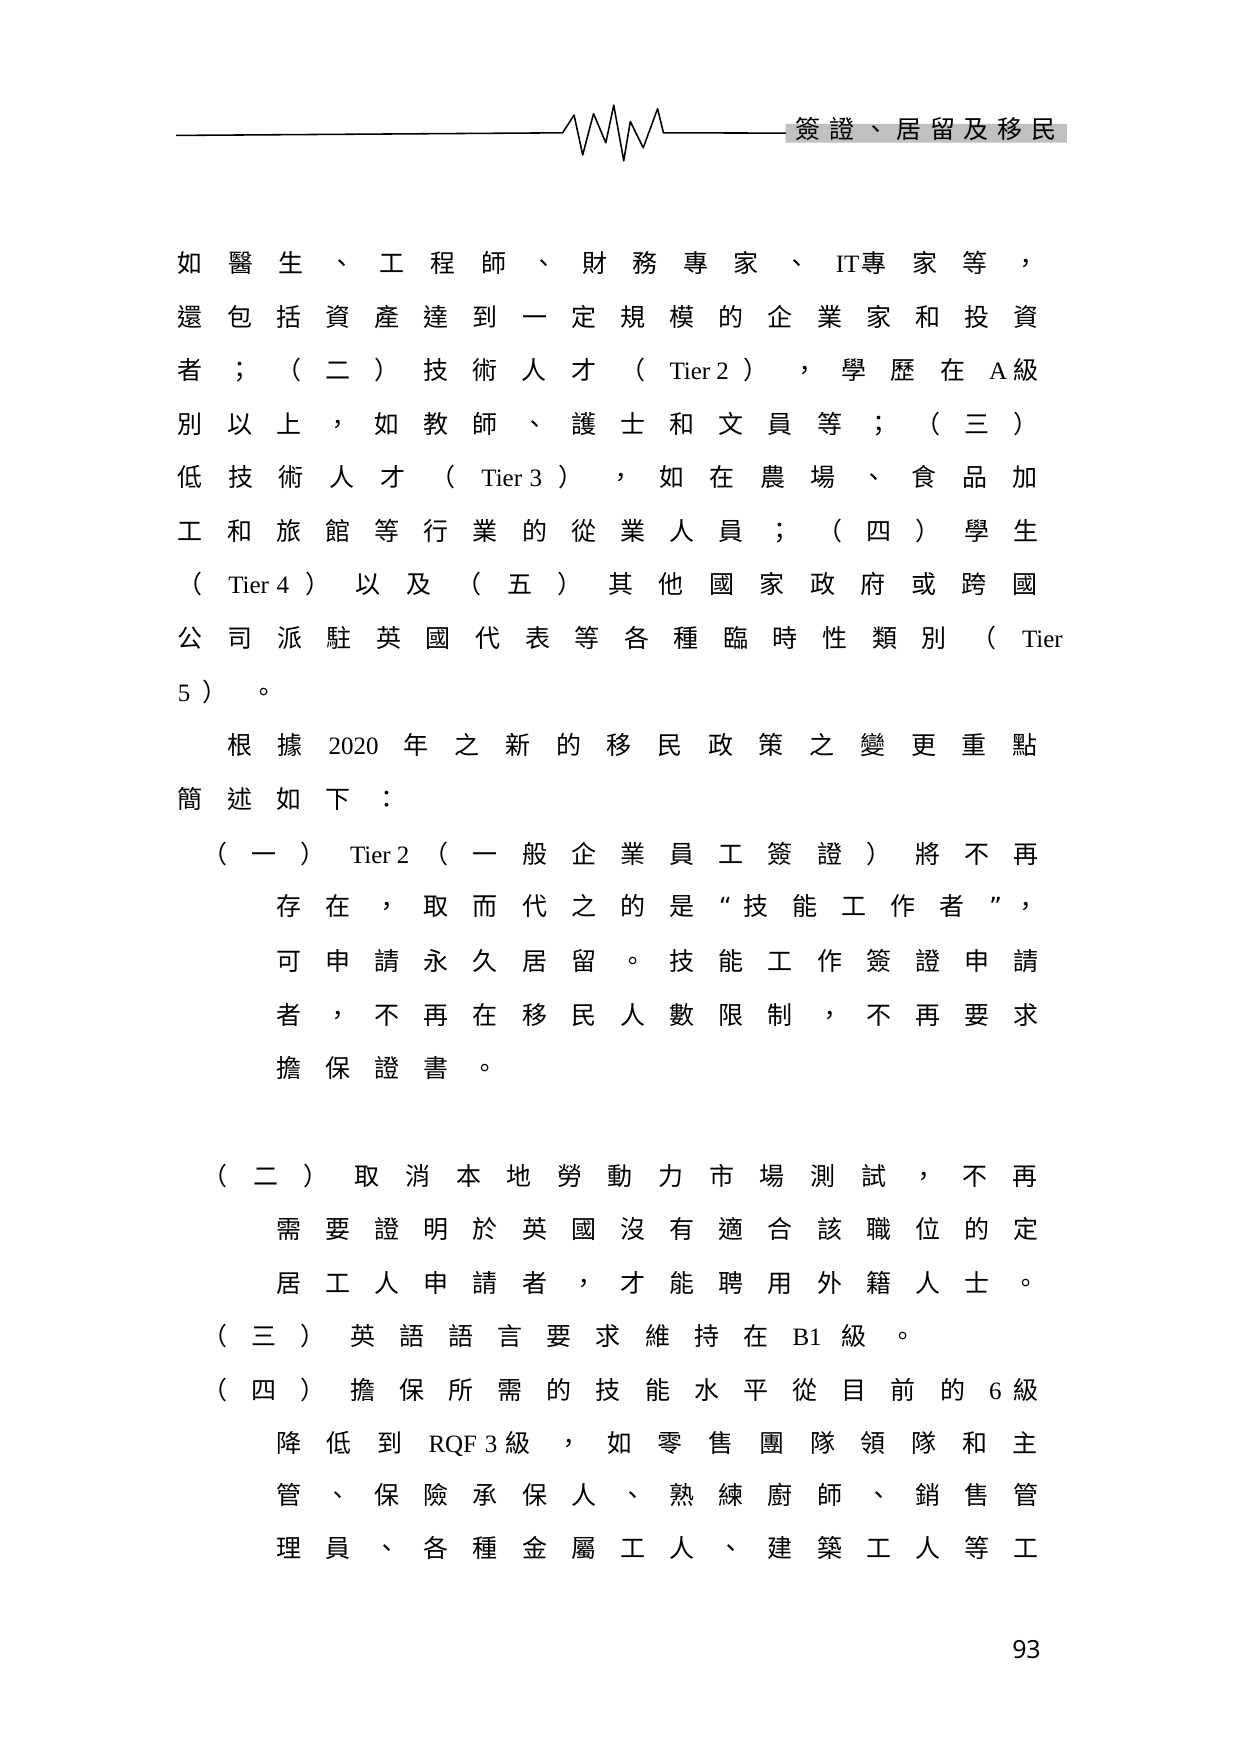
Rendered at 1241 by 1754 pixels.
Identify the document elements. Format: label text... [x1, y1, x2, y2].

text （二）取消本地勞動力市場測試，不再需要證明於英國沒有適合該職位的定居工人申請者，才能聘用外籍人士。 [202, 1147, 1063, 1308]
text 根據2020年之新的移民政策之變更重點簡述如下： [178, 719, 1063, 826]
text （四）擔保所需的技能水平從目前的6級降低到RQF 3級，如零售團隊領隊和主管、保險承保人、熟練廚師、銷售管理員、各種金屬工人、建築工人等工 [202, 1362, 1063, 1576]
text （三）英語語言要求維持在B1級。 [202, 1308, 1063, 1362]
text 如醫生、工程師、財務專家、IT專家等，還包括資產達到一定規模的企業家和投資者；（二）技術人才（Tier 2），學歷在A級別以上，如教師、護士和文員等；（三）低技術人才（Tier 3），如在農場、食品加工和旅館等行業的從業人員；（四）學生（Tier 4）以及（五）其他國家政府或跨國公司派駐英國代表等各種臨時性類別（Tier 5）。 [178, 237, 1063, 719]
text （一）Tier 2（一般企業員工簽證）將不再存在，取而代之的是“技能工作者”，可申請永久居留。技能工作簽證申請者，不再在移民人數限制，不再要求擔保證書。 [202, 826, 1063, 1094]
